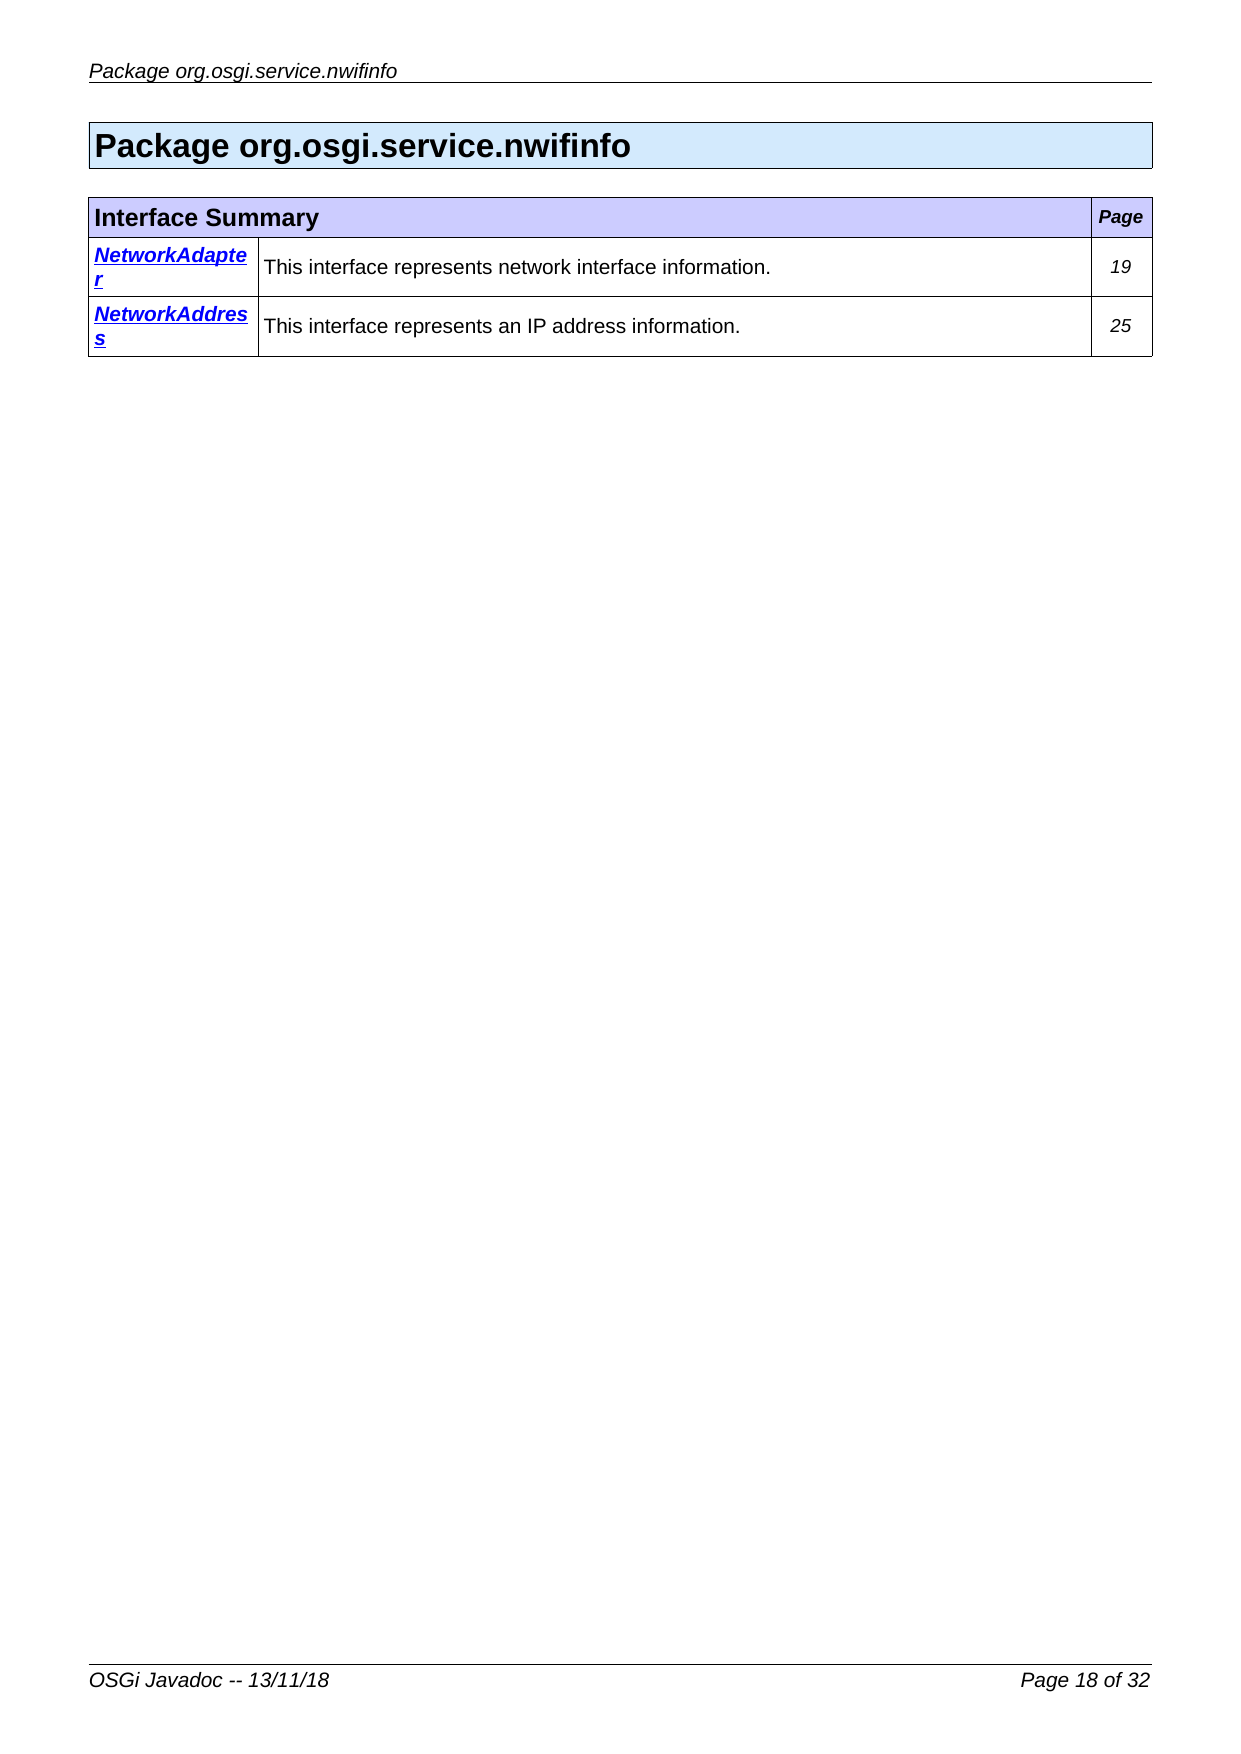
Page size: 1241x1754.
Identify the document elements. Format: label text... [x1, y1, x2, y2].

table_header Page [1092, 198, 1152, 237]
table_cell NetworkAddress [89, 297, 258, 356]
table_header Interface Summary [89, 198, 1091, 237]
table_cell This interface represents an IP address information. [259, 297, 1091, 356]
subtitle Package org.osgi.service.nwifinfo [90, 123, 1152, 168]
table_cell NetworkAdapter [89, 238, 258, 296]
table_cell 25 [1092, 297, 1152, 356]
table_cell 19 [1092, 238, 1152, 296]
table_cell This interface represents network interface information. [259, 238, 1091, 296]
